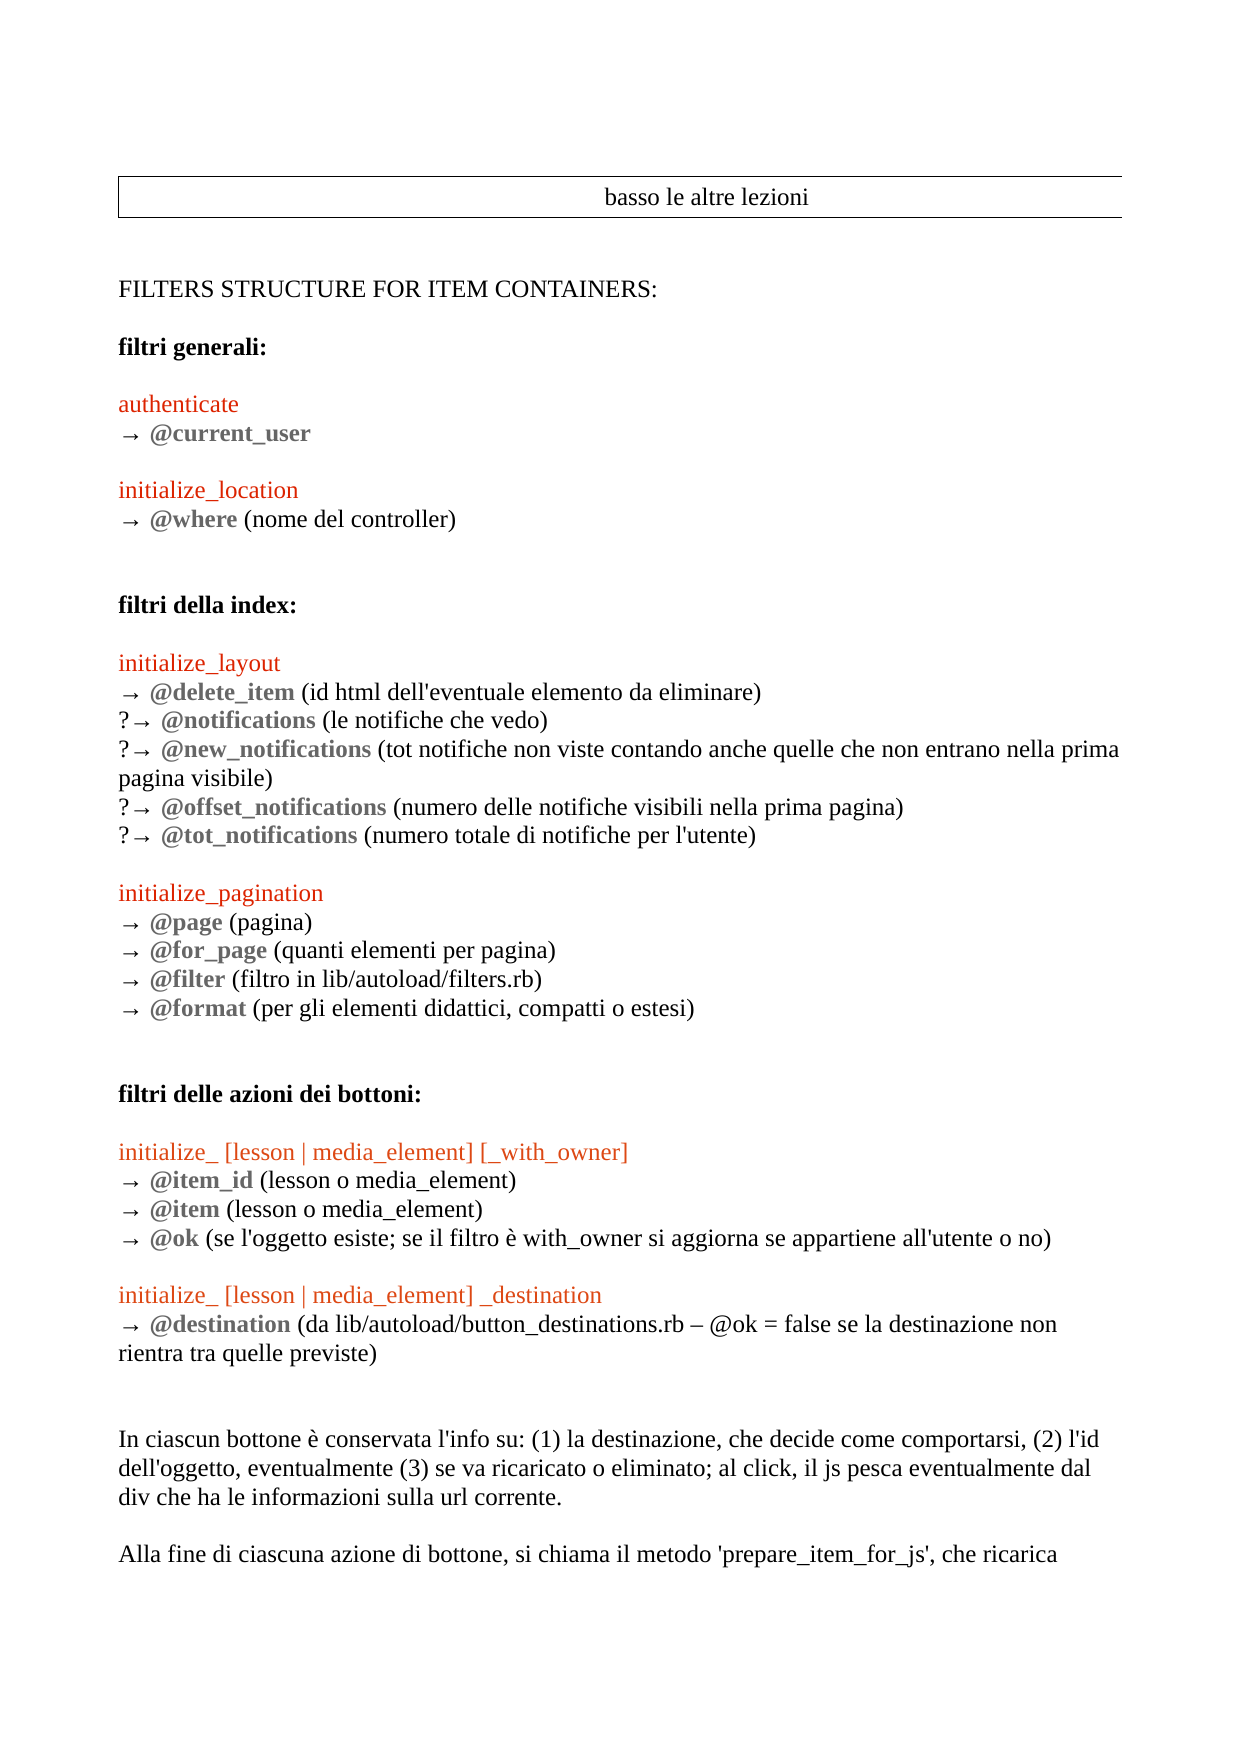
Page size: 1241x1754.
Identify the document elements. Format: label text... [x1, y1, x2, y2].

text → @where (nome del controller) [118, 504, 1122, 533]
text authenticate [118, 389, 1122, 418]
text initialize_location [118, 476, 1122, 504]
text initialize_ [lesson | media_element] _destination [118, 1281, 1122, 1309]
table_cell [826, 177, 1122, 217]
text initialize_pagination [118, 878, 1122, 907]
text initialize_ [lesson | media_element] [_with_owner] [118, 1137, 1122, 1166]
text ?→ @offset_notifications (numero delle notifiche visibili nella prima pagina) [118, 792, 1122, 821]
text → @current_user [118, 418, 1122, 447]
table_cell [119, 177, 341, 217]
text ?→ @notifications (le notifiche che vedo) [118, 706, 1122, 734]
table_cell [341, 177, 588, 217]
text → @item (lesson o media_element) [118, 1194, 1122, 1223]
text → @item_id (lesson o media_element) [118, 1166, 1122, 1194]
text → @ok (se l'oggetto esiste; se il filtro è with_owner si aggiorna se appartiene all'utente o no) [118, 1223, 1122, 1252]
text initialize_layout [118, 648, 1122, 677]
text → @page (pagina) [118, 907, 1122, 936]
text → @format (per gli elementi didattici, compatti o estesi) [118, 993, 1122, 1022]
text → @filter (filtro in lib/autoload/filters.rb) [118, 964, 1122, 993]
text Alla fine di ciascuna azione di bottone, si chiama il metodo 'prepare_item_for_js', che ricarica [118, 1539, 1122, 1568]
text filtri della index: [118, 591, 1122, 619]
text filtri delle azioni dei bottoni: [118, 1079, 1122, 1108]
text → @for_page (quanti elementi per pagina) [118, 936, 1122, 964]
text → @destination (da lib/autoload/button_destinations.rb – @ok = false se la destinazione non rientra tra quelle previste) [118, 1309, 1122, 1367]
text ?→ @new_notifications (tot notifiche non viste contando anche quelle che non entrano nella prima pagina visibile) [118, 734, 1122, 792]
text In ciascun bottone è conservata l'info su: (1) la destinazione, che decide come comportarsi, (2) l'id dell'oggetto, eventualmente (3) se va ricaricato o eliminato; al click, il js pesca eventualmente dal div che ha le informazioni sulla url corrente. [118, 1424, 1122, 1511]
text ?→ @tot_notifications (numero totale di notifiche per l'utente) [118, 821, 1122, 849]
text filtri generali: [118, 332, 1122, 361]
text FILTERS STRUCTURE FOR ITEM CONTAINERS: [118, 274, 1122, 303]
table_cell basso le altre lezioni [588, 177, 826, 217]
text → @delete_item (id html dell'eventuale elemento da eliminare) [118, 677, 1122, 706]
